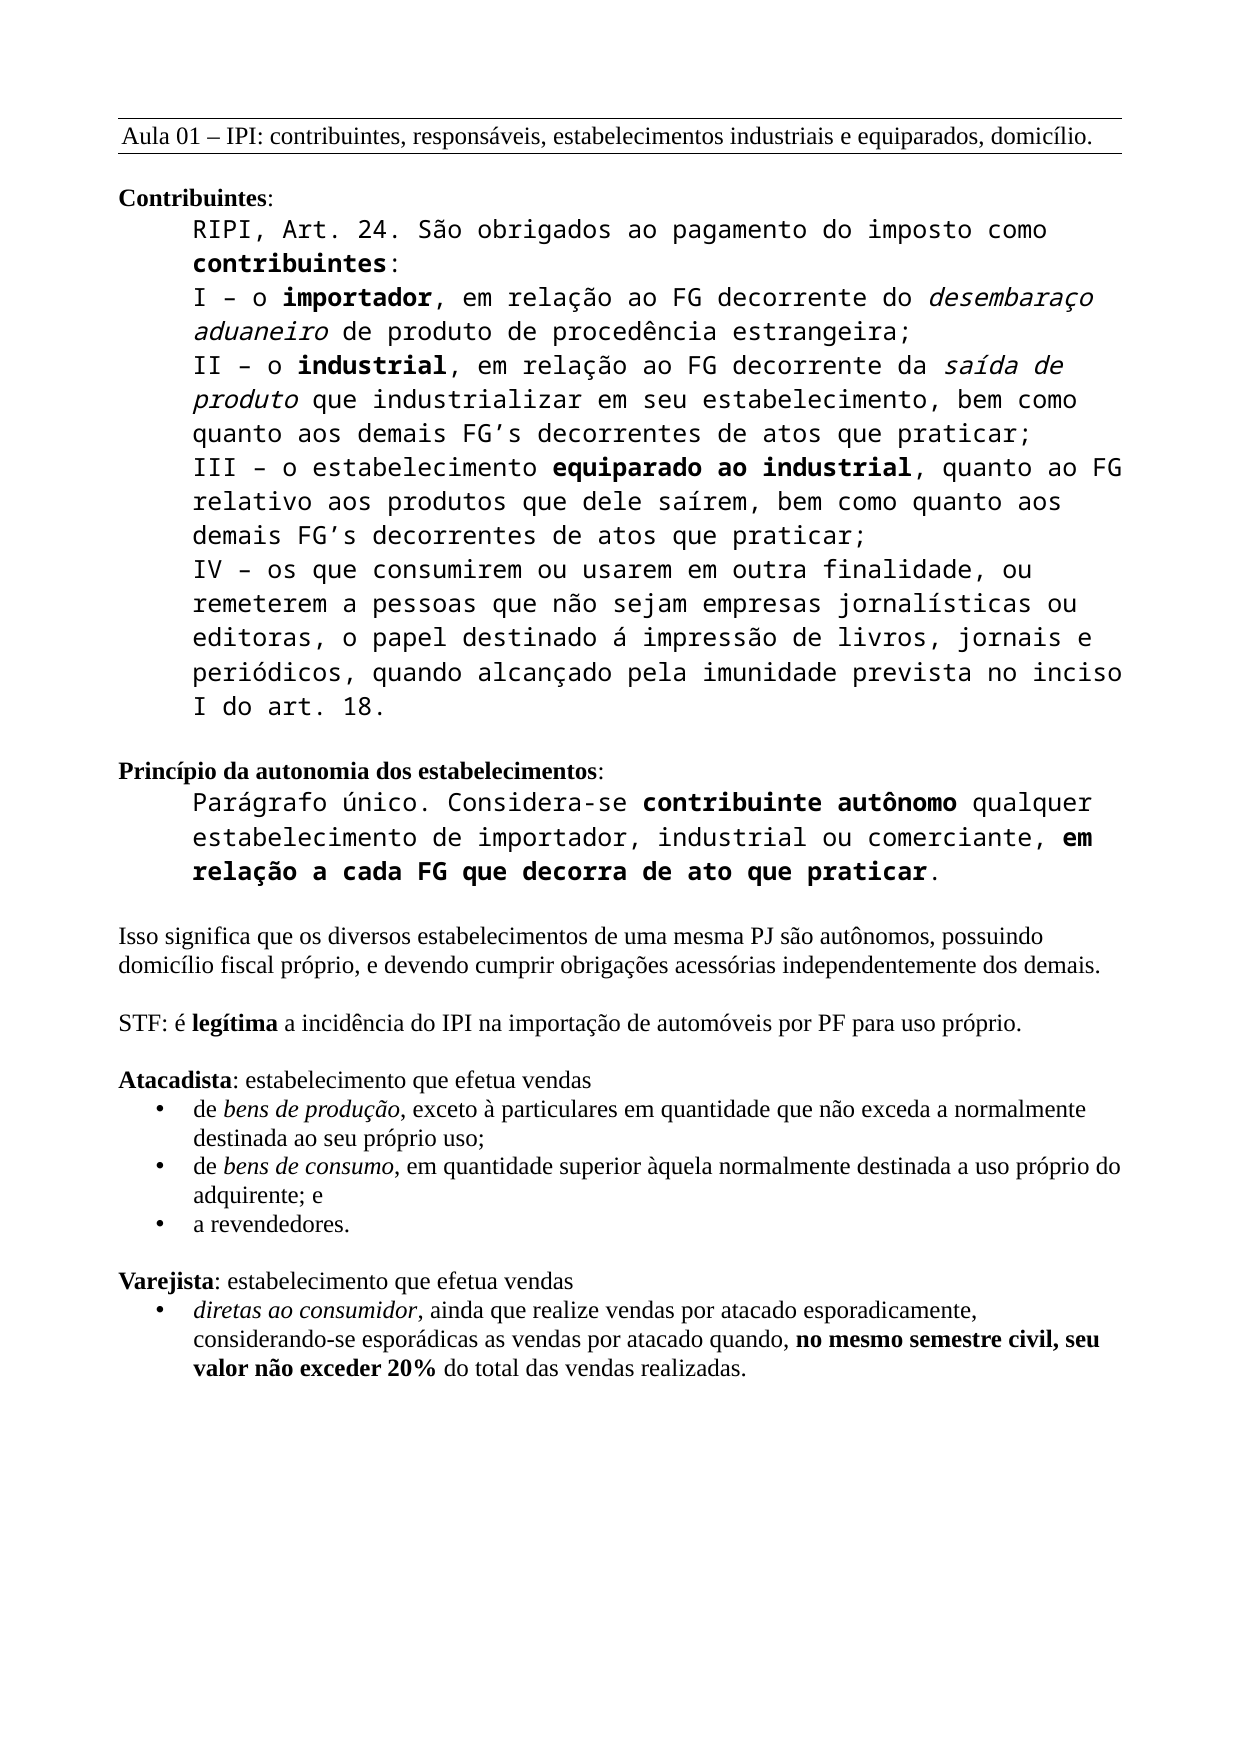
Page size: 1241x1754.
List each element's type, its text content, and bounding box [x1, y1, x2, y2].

text Parágrafo único. Considera-se contribuinte autônomo qualquer estabelecimento de importador, industrial ou comerciante, em relação a cada FG que decorra de ato que praticar. [192, 785, 1122, 887]
text RIPI, Art. 24. São obrigados ao pagamento do imposto como contribuintes: [192, 211, 1122, 279]
text III – o estabelecimento equiparado ao industrial, quanto ao FG relativo aos produtos que dele saírem, bem como quanto aos demais FG’s decorrentes de atos que praticar; [192, 450, 1122, 552]
text STF: é legítima a incidência do IPI na importação de automóveis por PF para uso próprio. [118, 1008, 1122, 1036]
list diretas ao consumidor, ainda que realize vendas por atacado esporadicamente, considerando-se esporádicas as vendas por atacado quando, no mesmo semestre civil, seu valor não exceder 20% do total das vendas realizadas. [156, 1295, 1122, 1381]
text Contribuintes: [118, 183, 1122, 211]
list a revendedores. [156, 1209, 1122, 1238]
text IV – os que consumirem ou usarem em outra finalidade, ou remeterem a pessoas que não sejam empresas jornalísticas ou editoras, o papel destinado á impressão de livros, jornais e periódicos, quando alcançado pela imunidade prevista no inciso I do art. 18. [192, 552, 1122, 722]
text II – o industrial, em relação ao FG decorrente da saída de produto que industrializar em seu estabelecimento, bem como quanto aos demais FG’s decorrentes de atos que praticar; [192, 348, 1122, 450]
list de bens de produção, exceto à particulares em quantidade que não exceda a normalmente destinada ao seu próprio uso; [156, 1094, 1122, 1151]
list de bens de consumo, em quantidade superior àquela normalmente destinada a uso próprio do adquirente; e [156, 1151, 1122, 1209]
text I – o importador, em relação ao FG decorrente do desembaraço aduaneiro de produto de procedência estrangeira; [192, 279, 1122, 348]
text Varejista: estabelecimento que efetua vendas [118, 1266, 1122, 1295]
text Atacadista: estabelecimento que efetua vendas [118, 1065, 1122, 1094]
text Isso significa que os diversos estabelecimentos de uma mesma PJ são autônomos, possuindo domicílio fiscal próprio, e devendo cumprir obrigações acessórias independentemente dos demais. [118, 921, 1122, 979]
text Princípio da autonomia dos estabelecimentos: [118, 756, 1122, 785]
